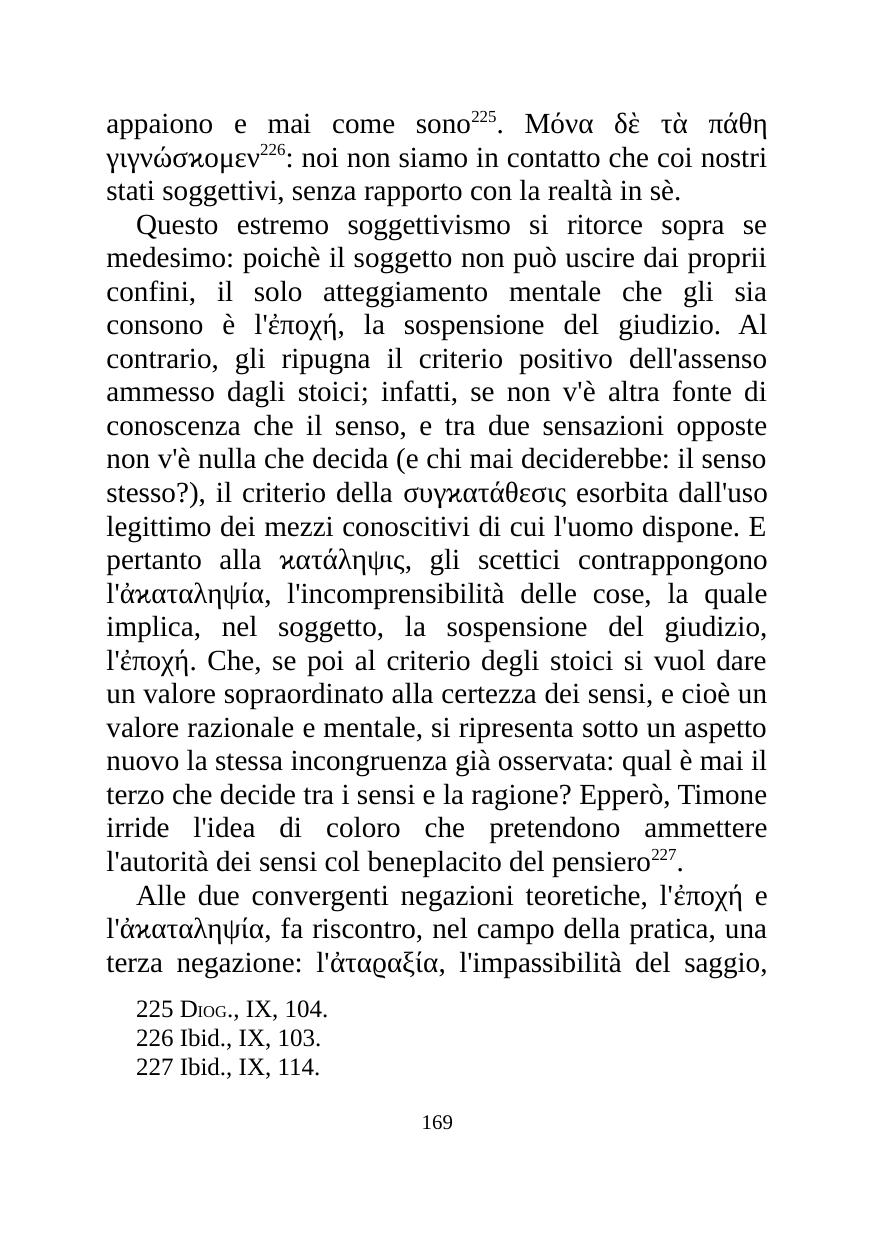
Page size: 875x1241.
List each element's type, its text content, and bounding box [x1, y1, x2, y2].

text Ibid., IX, 103. [106, 1023, 768, 1052]
text Diog., IX, 104. [106, 994, 768, 1023]
text Ibid., IX, 114. [106, 1052, 768, 1080]
text Alle due convergenti negazioni teoretiche, l'ἐποχή e l'ἀϰαταληψία, fa riscontro, nel campo della pratica, una terza negazione: l'ἀταϱαξία, l'impassibilità del saggio, [106, 878, 768, 978]
text appaiono e mai come sono. Μόνα δὲ τὰ πάθη γιγνώσϰομεν: noi non siamo in contatto che coi nostri stati soggettivi, senza rapporto con la realtà in sè. [106, 106, 768, 207]
text Questo estremo soggettivismo si ritorce sopra se medesimo: poichè il soggetto non può uscire dai proprii confini, il solo atteggiamento mentale che gli sia consono è l'ἐποχή, la sospensione del giudizio. Al contrario, gli ripugna il criterio positivo dell'assenso ammesso dagli stoici; infatti, se non v'è altra fonte di conoscenza che il senso, e tra due sensazioni opposte non v'è nulla che decida (e chi mai deciderebbe: il senso stesso?), il criterio della συγϰατάθεσις esorbita dall'uso legittimo dei mezzi conoscitivi di cui l'uomo dispone. E pertanto alla ϰατάληψις, gli scettici contrappongono l'ἀϰαταληψία, l'incomprensibilità delle cose, la quale implica, nel soggetto, la sospensione del giudizio, l'ἐποχή. Che, se poi al criterio degli stoici si vuol dare un valore sopraordinato alla certezza dei sensi, e cioè un valore razionale e mentale, si ripresenta sotto un aspetto nuovo la stessa incongruenza già osservata: qual è mai il terzo che decide tra i sensi e la ragione? Epperò, Timone irride l'idea di coloro che pretendono ammettere l'autorità dei sensi col beneplacito del pensiero. [106, 207, 768, 878]
